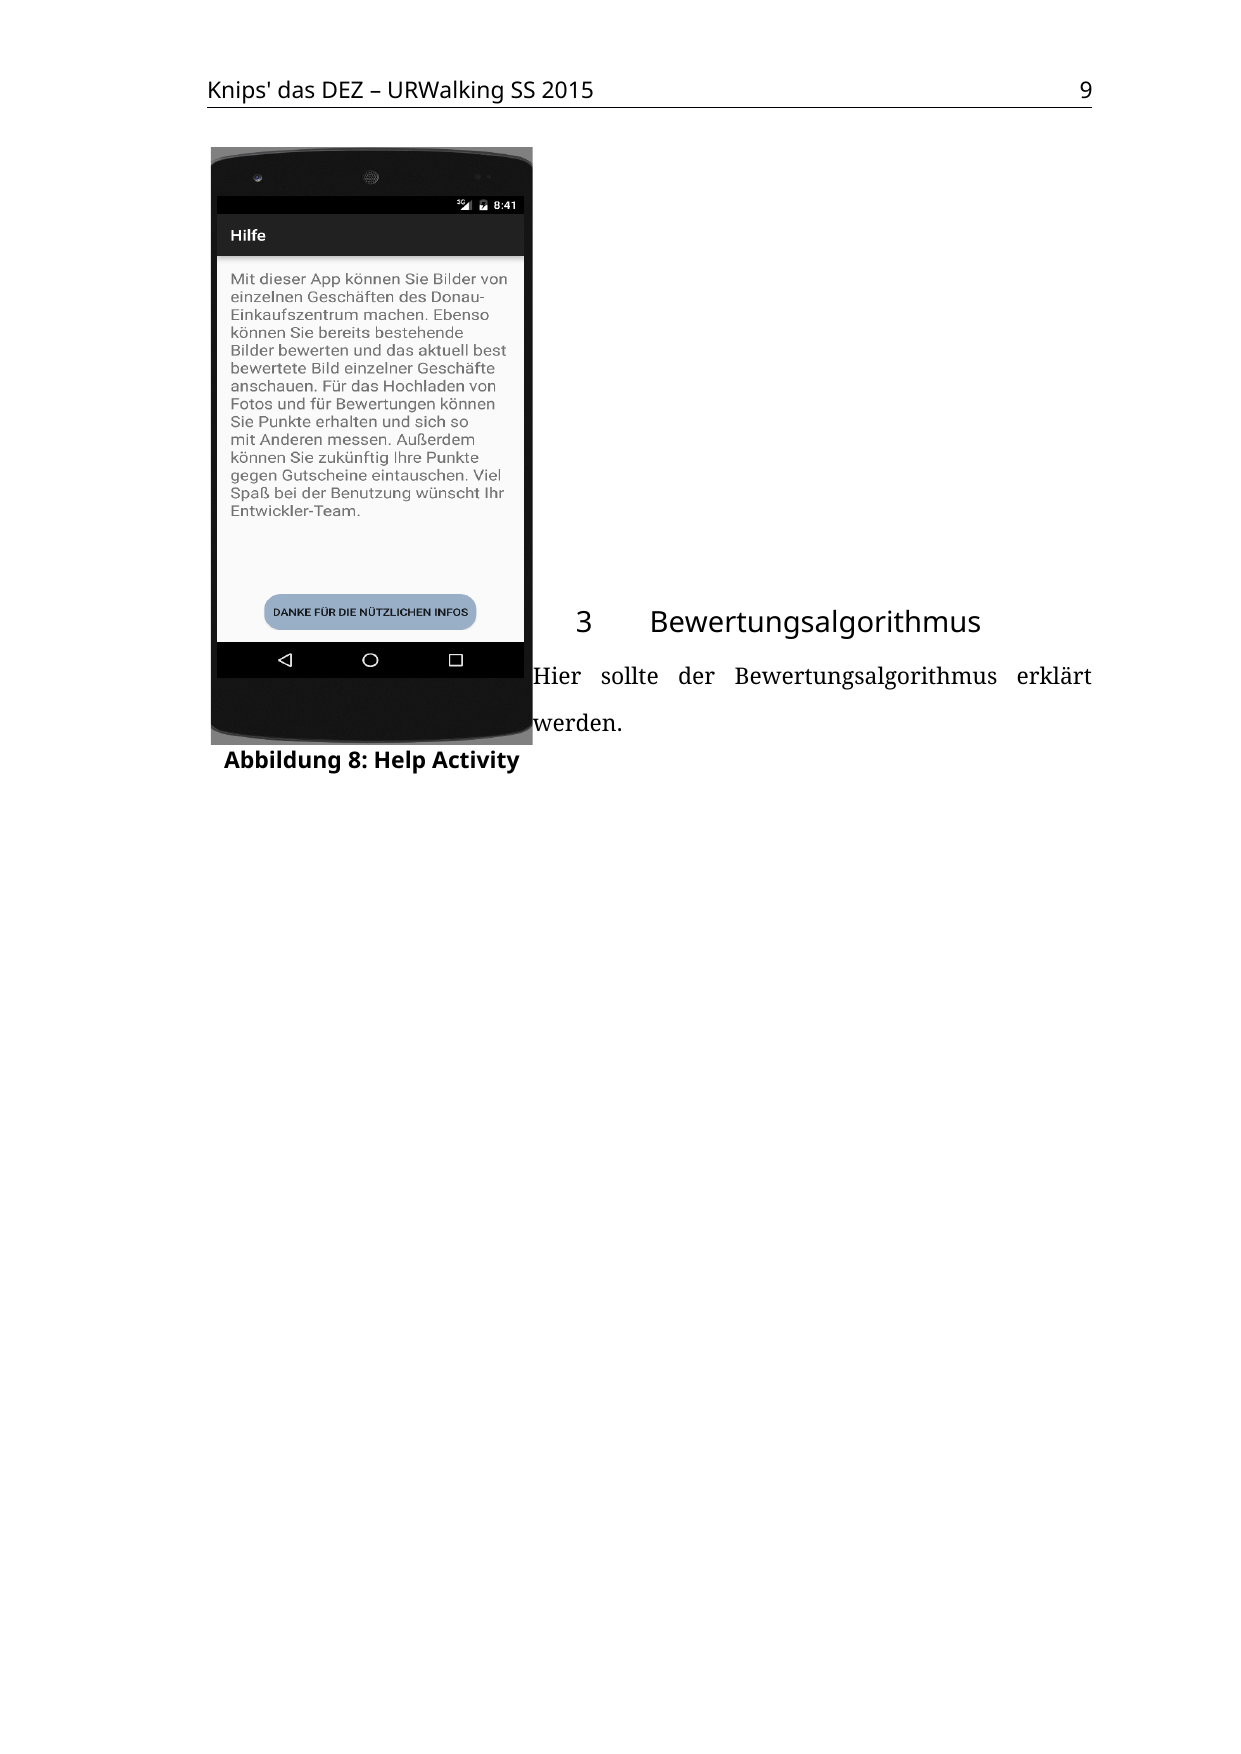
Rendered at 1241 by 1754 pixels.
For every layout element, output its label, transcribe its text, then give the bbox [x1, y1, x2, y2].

subtitle Bewertungsalgorithmus [533, 601, 1092, 641]
text Abbildung 8: Help Activity [211, 745, 533, 776]
text Hier sollte der Bewertungsalgorithmus erklärt werden. [533, 660, 1092, 738]
picture [210, 147, 533, 745]
